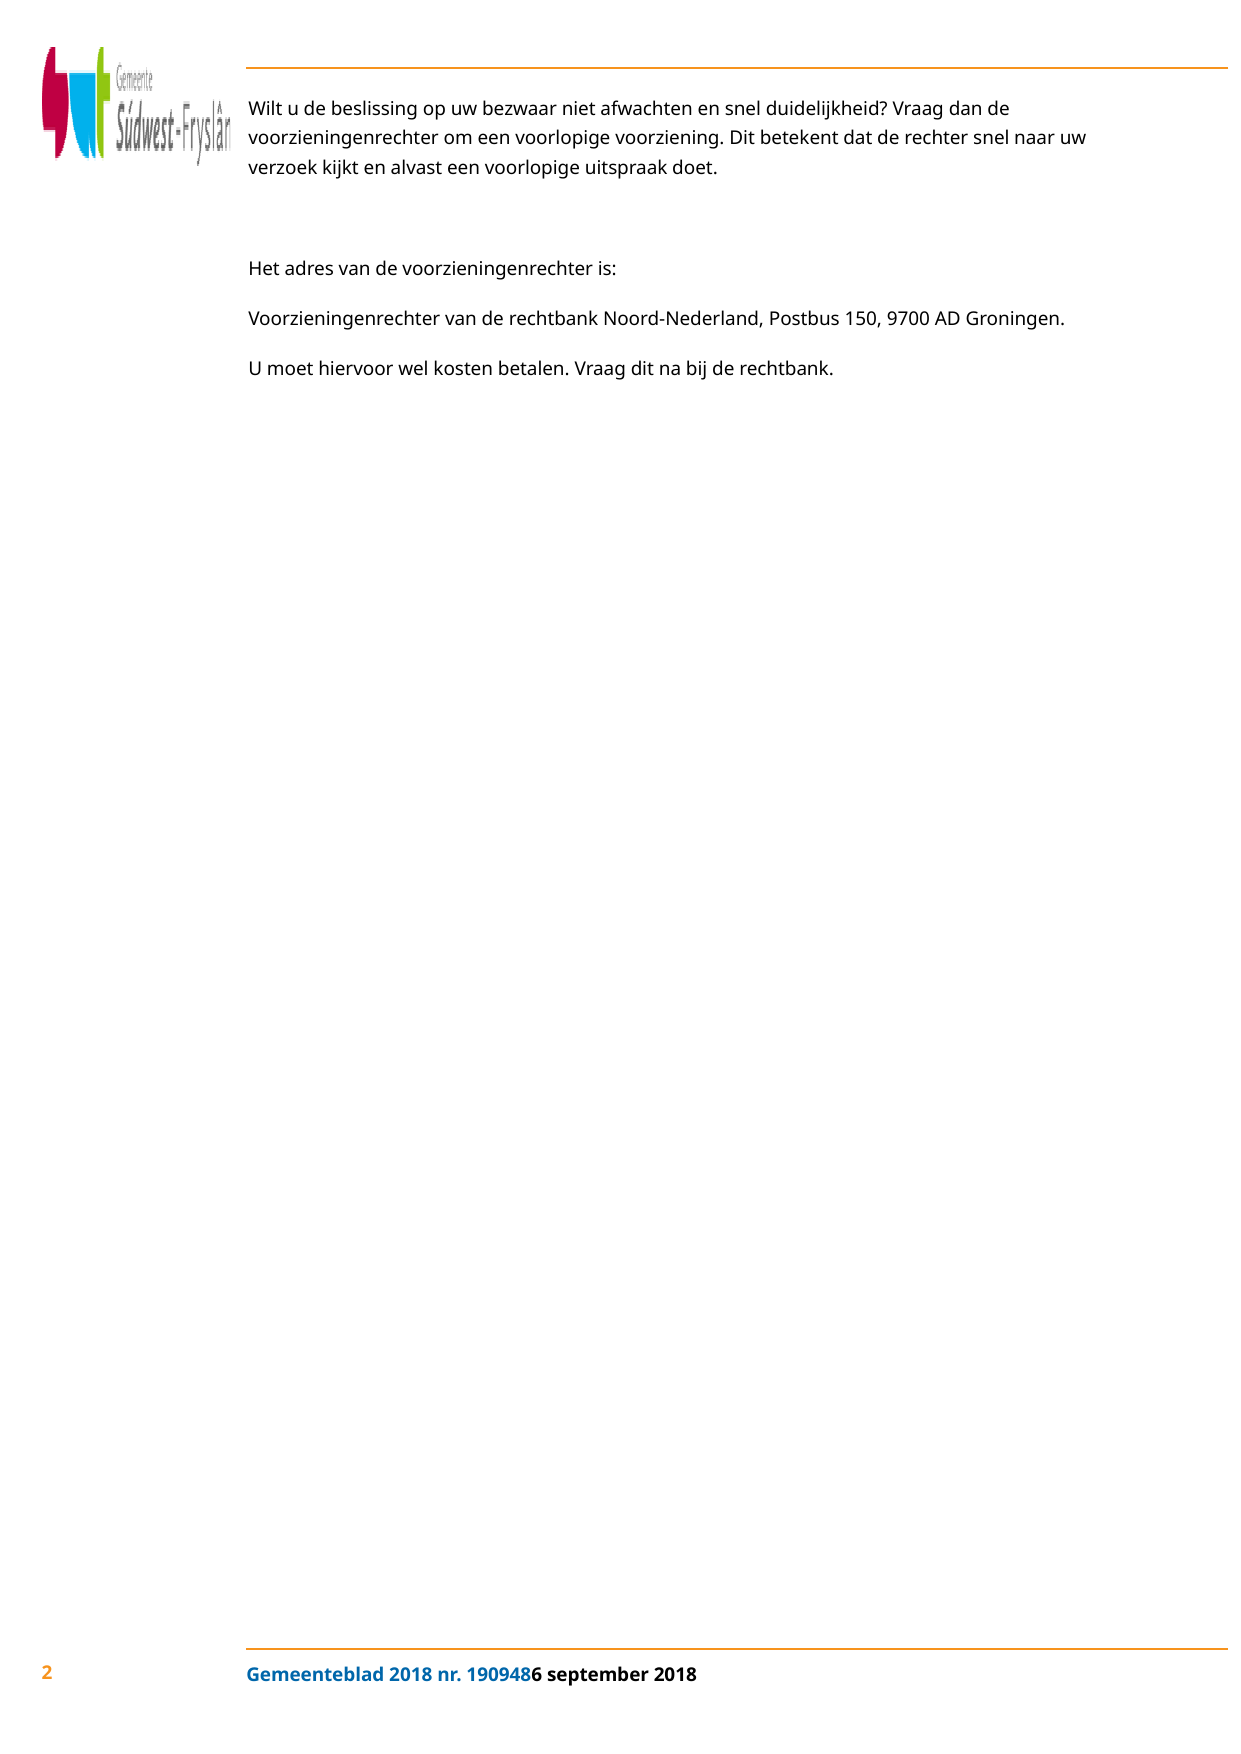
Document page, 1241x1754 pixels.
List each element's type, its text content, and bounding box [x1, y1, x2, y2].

picture [41, 47, 231, 172]
text Wilt u de beslissing op uw bezwaar niet afwachten en snel duidelijkheid? Vraag dan de voorzieningenrechter om een voorlopige voorziening. Dit betekent dat de rechter snel naar uw verzoek kijkt en alvast een voorlopige uitspraak doet. [248, 95, 1152, 180]
text Voorzieningenrechter van de rechtbank Noord-Nederland, Postbus 150, 9700 AD Groningen. [248, 305, 1152, 331]
text Het adres van de voorzieningenrechter is: [248, 255, 1152, 281]
text U moet hiervoor wel kosten betalen. Vraag dit na bij de rechtbank. [248, 356, 1152, 381]
